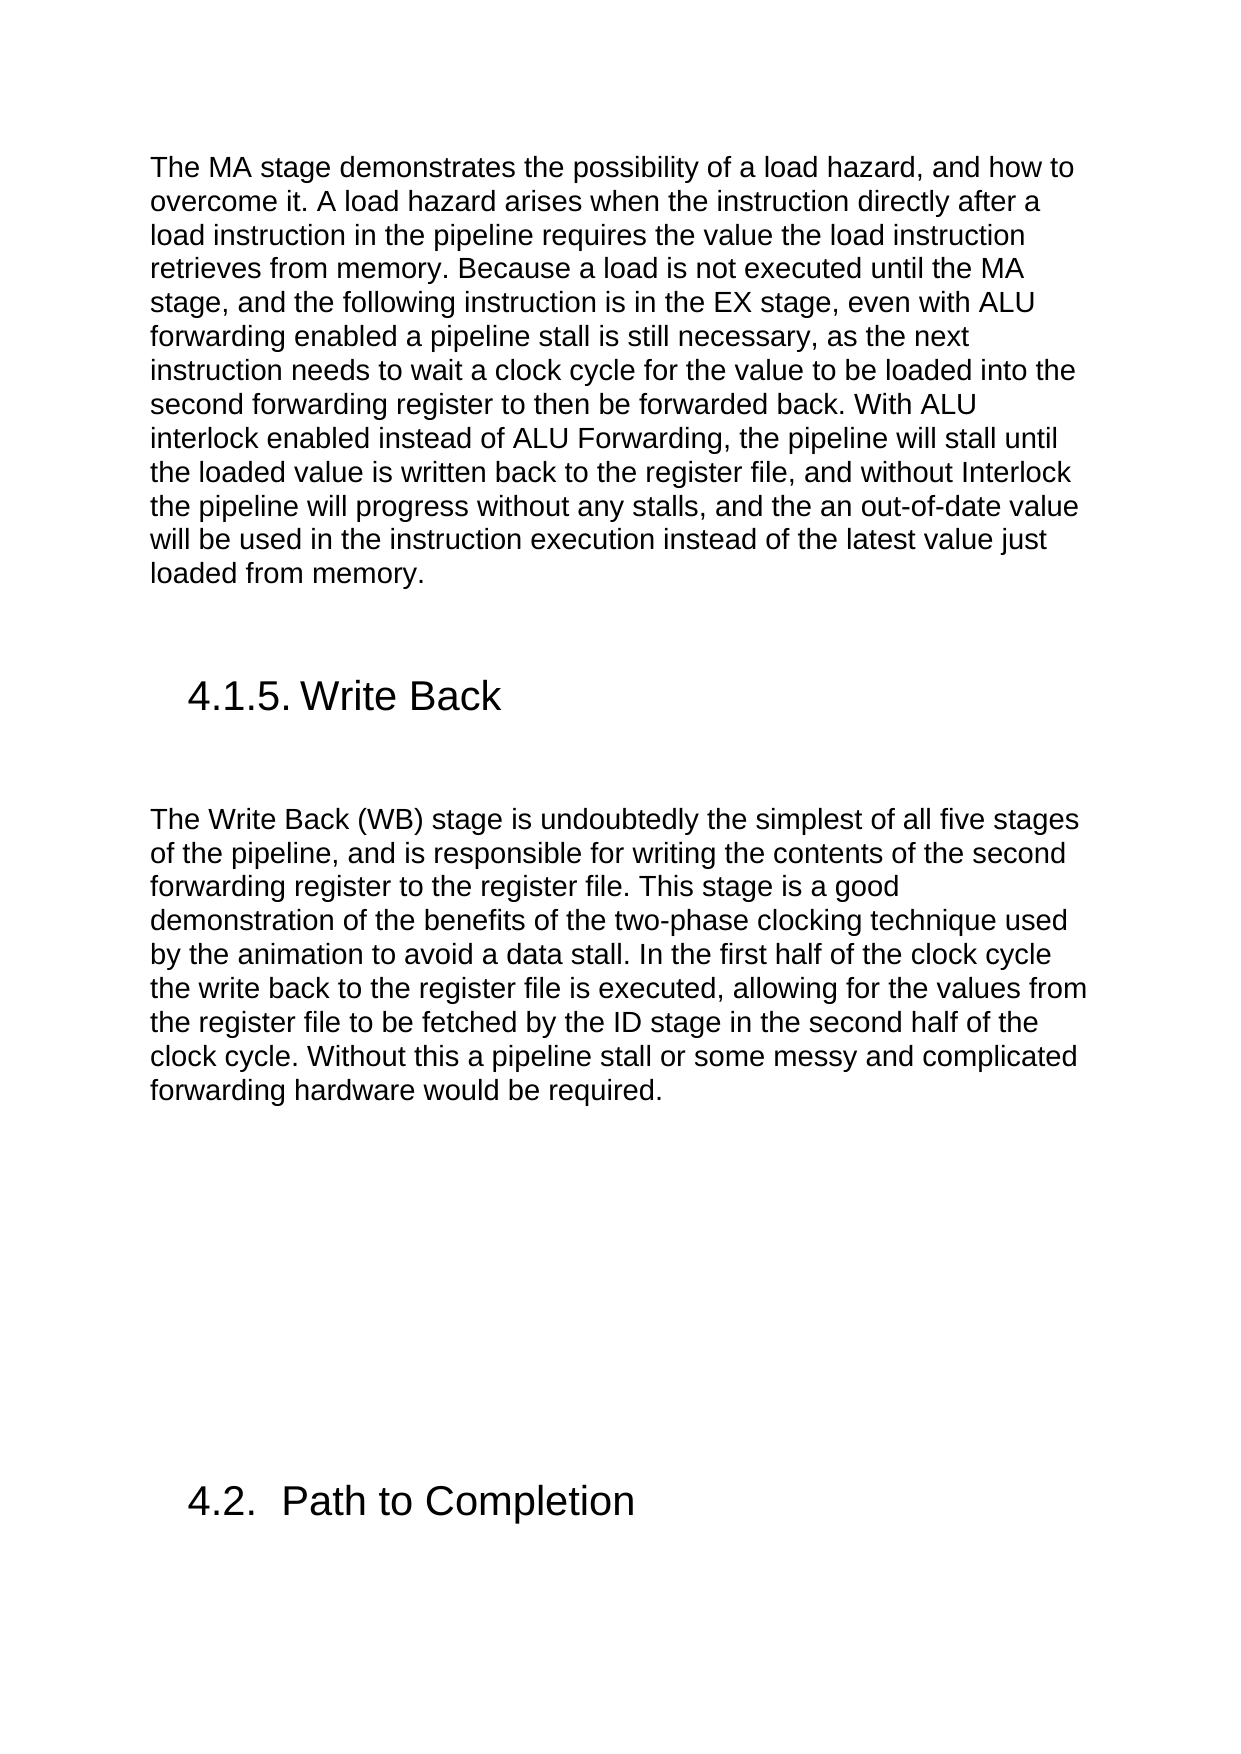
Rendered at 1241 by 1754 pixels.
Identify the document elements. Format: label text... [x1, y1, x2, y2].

text The MA stage demonstrates the possibility of a load hazard, and how to overcome it. A load hazard arises when the instruction directly after a load instruction in the pipeline requires the value the load instruction retrieves from memory. Because a load is not executed until the MA stage, and the following instruction is in the EX stage, even with ALU forwarding enabled a pipeline stall is still necessary, as the next instruction needs to wait a clock cycle for the value to be loaded into the second forwarding register to then be forwarded back. With ALU interlock enabled instead of ALU Forwarding, the pipeline will stall until the loaded value is written back to the register file, and without Interlock the pipeline will progress without any stalls, and the an out-of-date value will be used in the instruction execution instead of the latest value just loaded from memory. [150, 150, 1090, 590]
text The Write Back (WB) stage is undoubtedly the simplest of all five stages of the pipeline, and is responsible for writing the contents of the second forwarding register to the register file. This stage is a good demonstration of the benefits of the two-phase clocking technique used by the animation to avoid a data stall. In the first half of the clock cycle the write back to the register file is executed, allowing for the values from the register file to be fetched by the ID stage in the second half of the clock cycle. Without this a pipeline stall or some messy and complicated forwarding hardware would be required. [150, 802, 1090, 1106]
list Path to Completion [187, 1477, 1090, 1525]
list Write Back [187, 672, 1090, 720]
